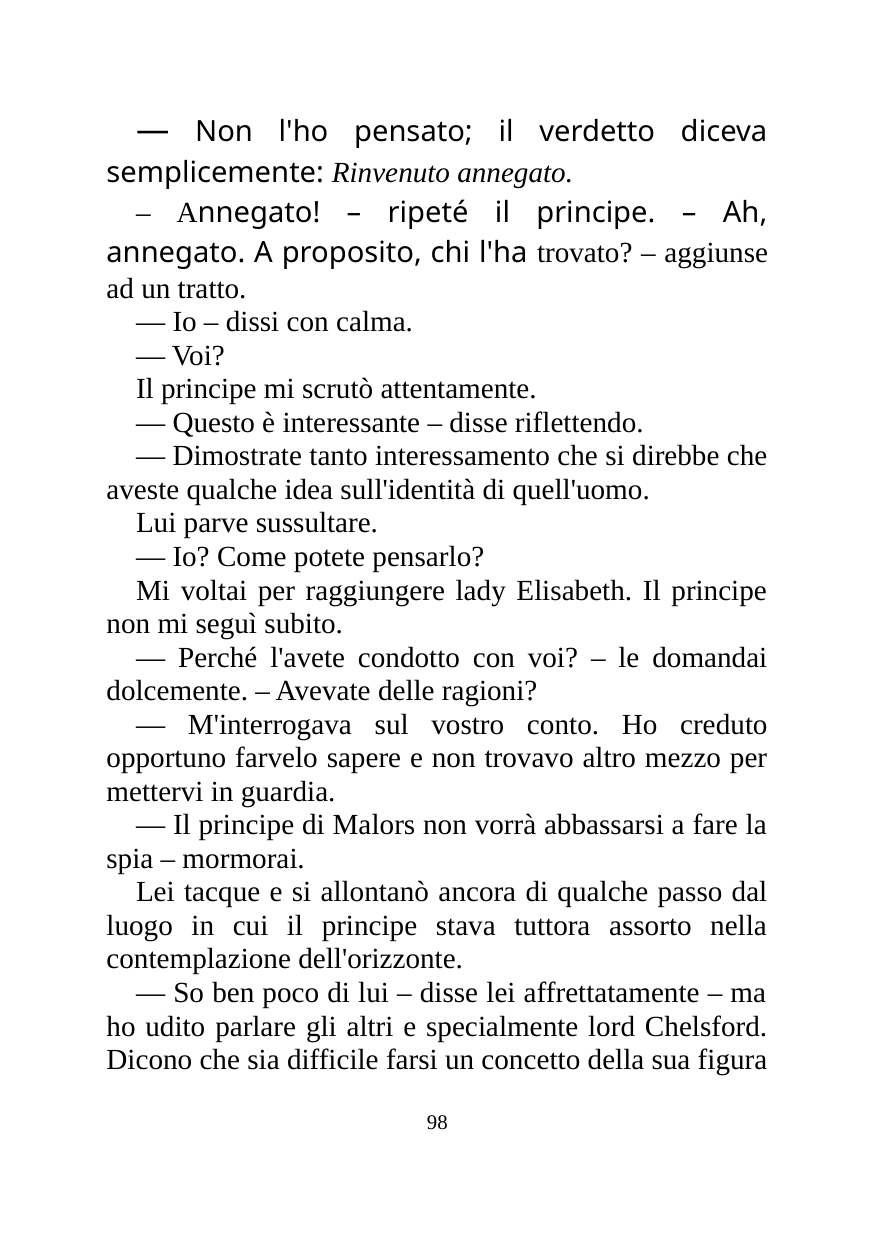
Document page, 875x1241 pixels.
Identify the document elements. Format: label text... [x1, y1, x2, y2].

text Lei tacque e si allontanò ancora di qualche passo dal luogo in cui il principe stava tuttora assorto nella contemplazione dell'orizzonte. [106, 874, 768, 975]
text — Voi? [106, 338, 768, 371]
text — Io? Come potete pensarlo? [106, 539, 768, 573]
text Il principe mi scrutò attentamente. [106, 371, 768, 405]
text Lui parve sussultare. [106, 506, 768, 539]
text — M'interrogava sul vostro conto. Ho creduto opportuno farvelo sapere e non trovavo altro mezzo per mettervi in guardia. [106, 707, 768, 807]
text — Non l'ho pensato; il verdetto diceva semplicemente: Rinvenuto annegato. [106, 106, 768, 191]
text Mi voltai per raggiungere lady Elisabeth. Il principe non mi seguì subito. [106, 573, 768, 640]
text — Perché l'avete condotto con voi? – le domandai dolcemente. – Avevate delle ragioni? [106, 640, 768, 707]
text — Il principe di Malors non vorrà abbassarsi a fare la spia – mormorai. [106, 807, 768, 874]
text – Annegato! – ripeté il principe. – Ah, annegato. A proposito, chi l'ha trovato? – aggiunse ad un tratto. [106, 191, 768, 304]
text — Questo è interessante – disse riflettendo. [106, 405, 768, 438]
text — Dimostrate tanto interessamento che si direbbe che aveste qualche idea sull'identità di quell'uomo. [106, 438, 768, 506]
text — So ben poco di lui – disse lei affrettatamente – ma ho udito parlare gli altri e specialmente lord Chelsford. Dicono che sia difficile farsi un concetto della sua figura [106, 975, 768, 1076]
text — Io – dissi con calma. [106, 304, 768, 338]
